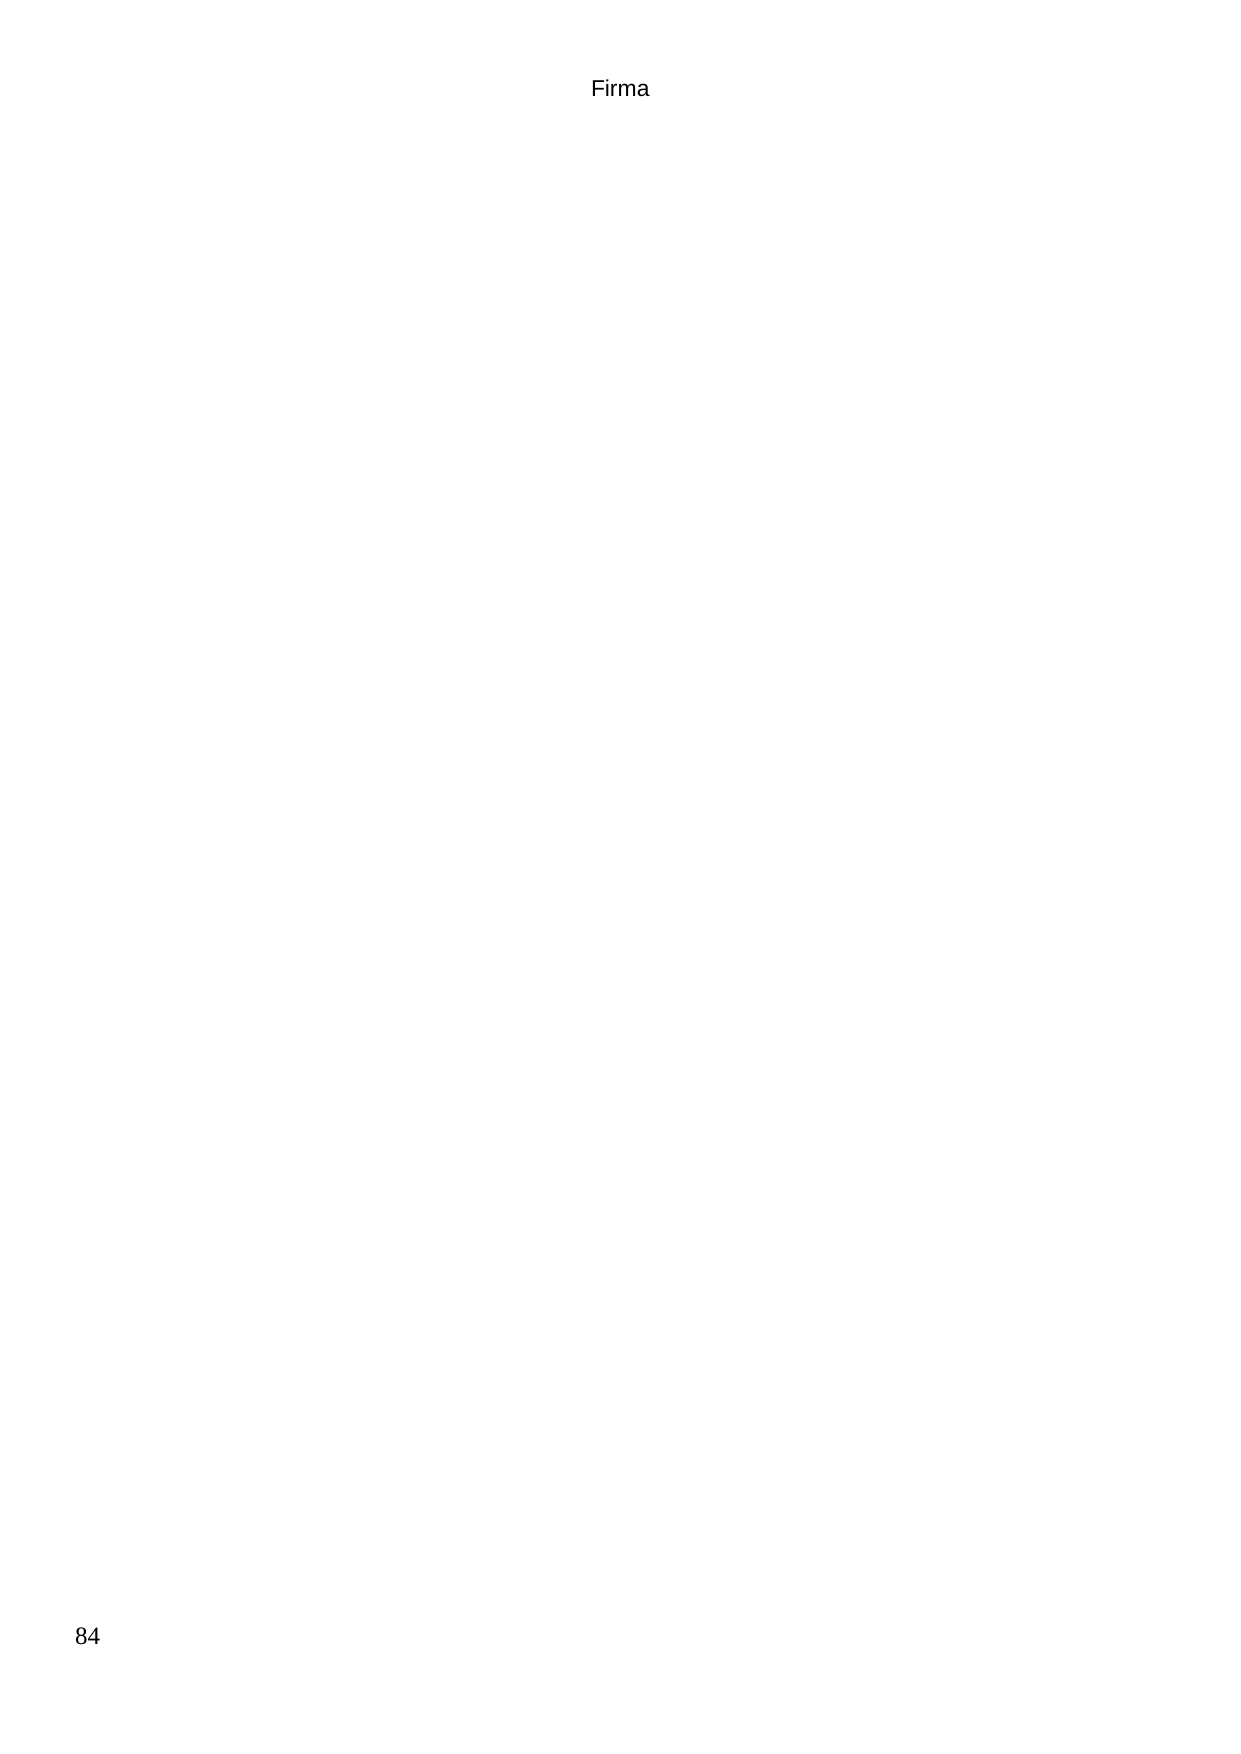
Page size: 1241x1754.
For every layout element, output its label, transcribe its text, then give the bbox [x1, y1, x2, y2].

text Firma [193, 75, 1047, 101]
